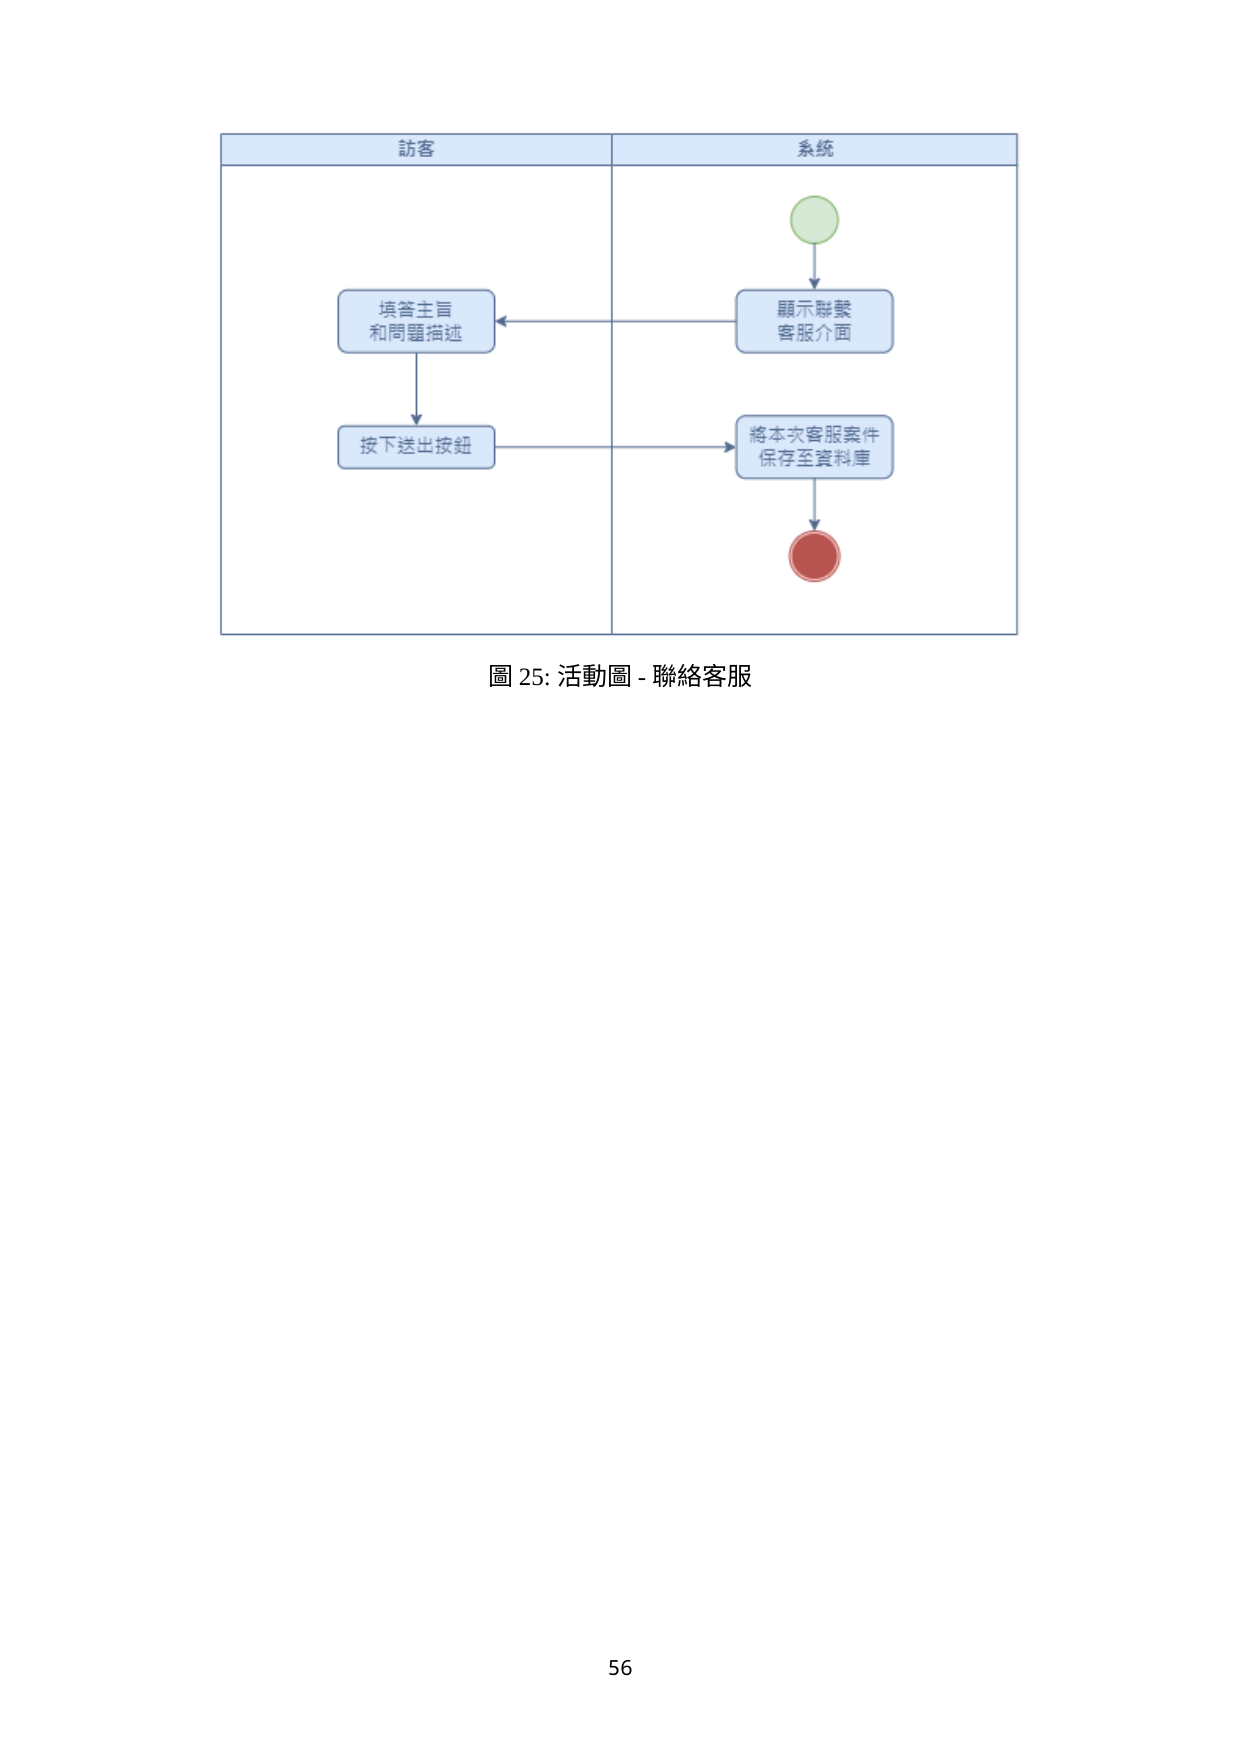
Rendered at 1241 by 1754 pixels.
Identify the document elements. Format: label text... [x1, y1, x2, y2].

picture [208, 121, 1032, 648]
text 圖 25: 活動圖 - 聯絡客服 [208, 648, 1032, 693]
